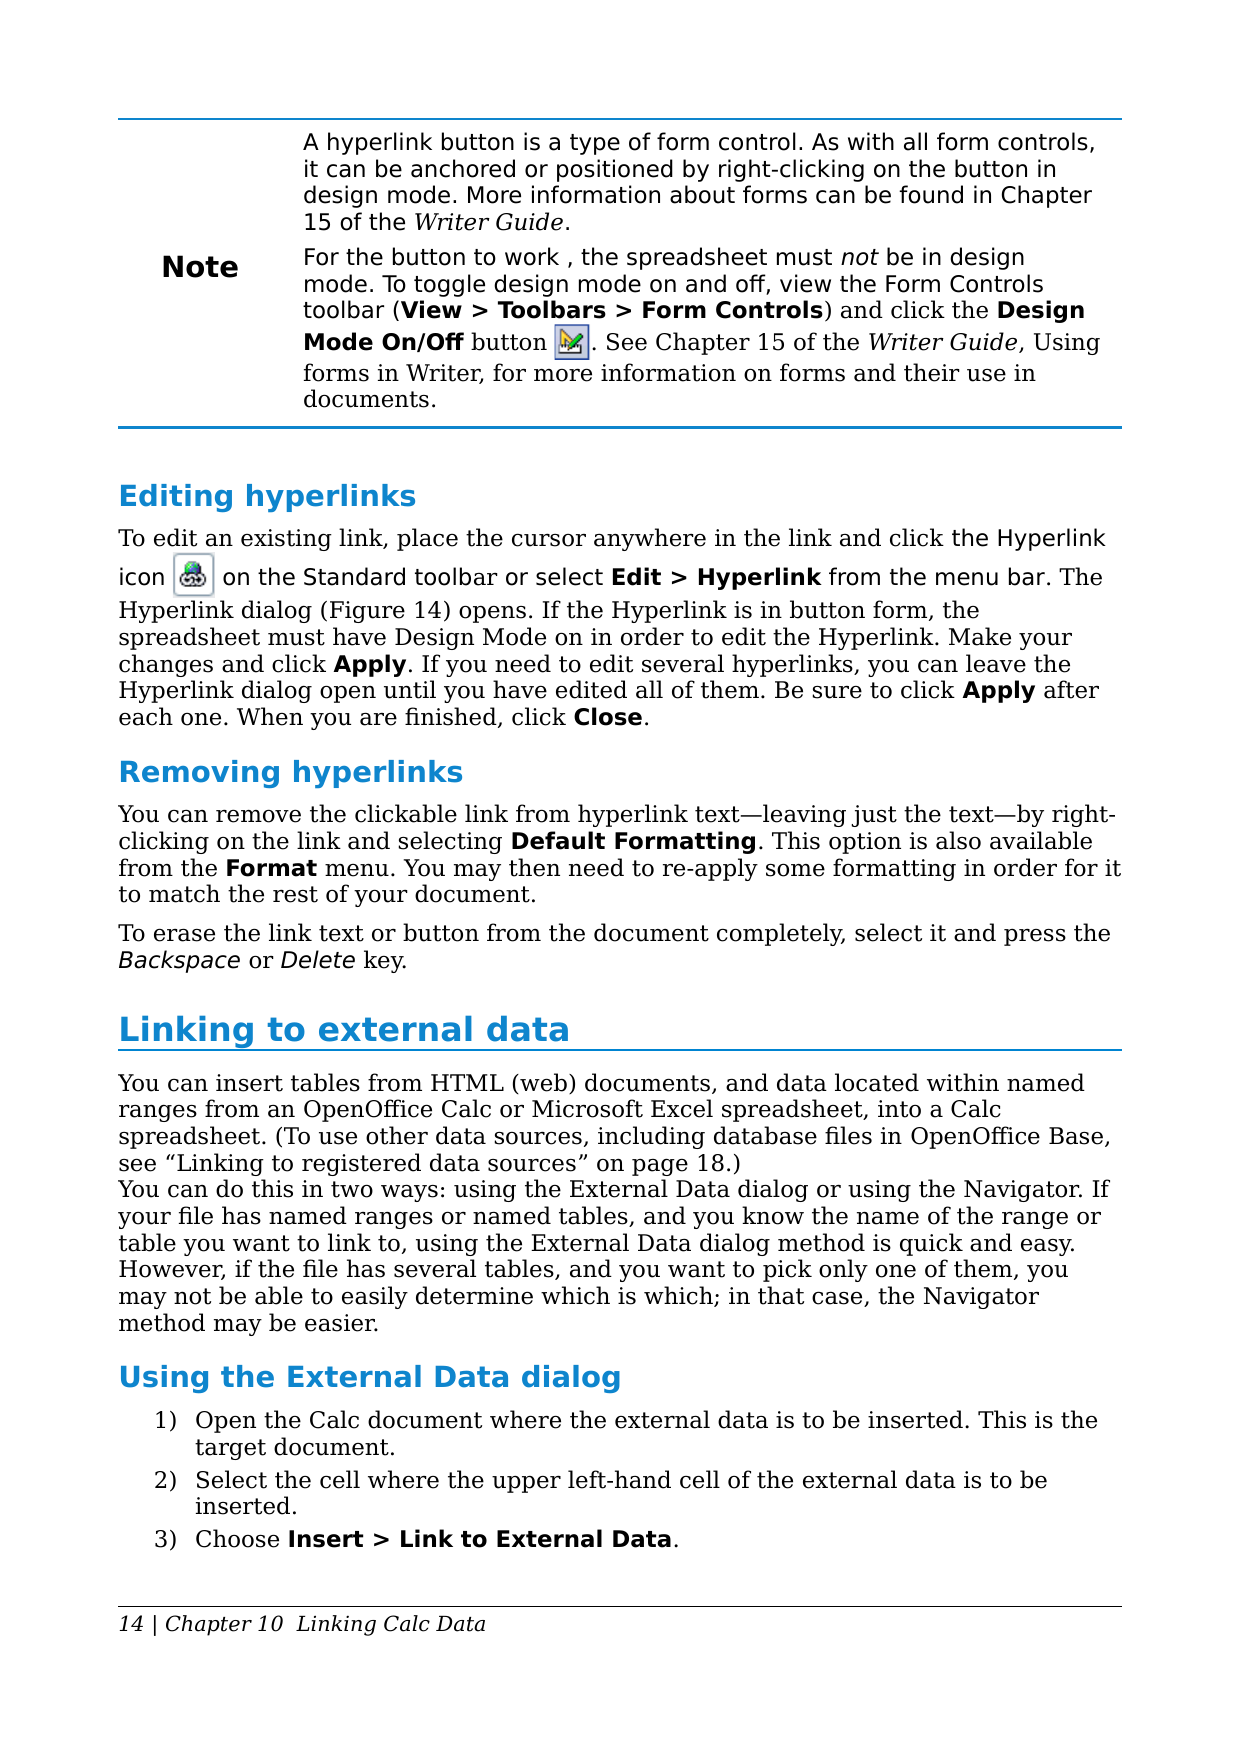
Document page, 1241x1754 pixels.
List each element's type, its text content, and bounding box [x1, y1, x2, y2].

subtitle Removing hyperlinks [118, 755, 1122, 789]
picture [172, 552, 215, 598]
list Select the cell where the upper left-hand cell of the external data is to be inserted. [177, 1467, 1122, 1520]
table_header Note [118, 120, 281, 426]
subtitle Editing hyperlinks [118, 479, 1122, 513]
list Open the Calc document where the external data is to be inserted. This is the target document. [177, 1407, 1122, 1461]
subtitle Using the External Data dialog [118, 1361, 1122, 1395]
text To erase the link text or button from the document completely, select it and press the Backspace or Delete key. [118, 921, 1122, 974]
text You can remove the clickable link from hyperlink text—leaving just the text—by right-clicking on the link and selecting Default Formatting. This option is also available from the Format menu. You may then need to re-apply some formatting in order for it to match the rest of your document. [118, 801, 1122, 908]
text You can do this in two ways: using the External Data dialog or using the Navigator. If your file has named ranges or named tables, and you know the name of the range or table you want to link to, using the External Data dialog method is quick and easy. However, if the file has several tables, and you want to pick only one of them, you may not be able to easily determine which is which; in that case, the Navigator method may be easier. [118, 1177, 1122, 1337]
picture [554, 324, 591, 360]
text You can insert tables from HTML (web) documents, and data located within named ranges from an OpenOffice Calc or Microsoft Excel spreadsheet, into a Calc spreadsheet. (To use other data sources, including database files in OpenOffice Base, see “Linking to registered data sources” on page 18.) [118, 1070, 1122, 1177]
subtitle Linking to external data [118, 1010, 1122, 1049]
table_header A hyperlink button is a type of form control. As with all form controls, it can be anchored or positioned by right-clicking on the button in design mode. More information about forms can be found in Chapter 15 of the Writer Guide. For the button to work , the spreadsheet must not be in design mode. To toggle design mode on and off, view the Form Controls toolbar (View > Toolbars > Form Controls) and click the Design Mode On/Off button . See Chapter 15 of the Writer Guide, Using forms in Writer, for more information on forms and their use in documents. [281, 120, 1122, 426]
text To edit an existing link, place the cursor anywhere in the link and click the Hyperlink icon on the Standard toolbar or select Edit > Hyperlink from the menu bar. The Hyperlink dialog (Figure 14) opens. If the Hyperlink is in button form, the spreadsheet must have Design Mode on in order to edit the Hyperlink. Make your changes and click Apply. If you need to edit several hyperlinks, you can leave the Hyperlink dialog open until you have edited all of them. Be sure to click Apply after each one. When you are finished, click Close. [118, 526, 1122, 731]
list Choose Insert > Link to External Data. [177, 1526, 1122, 1553]
